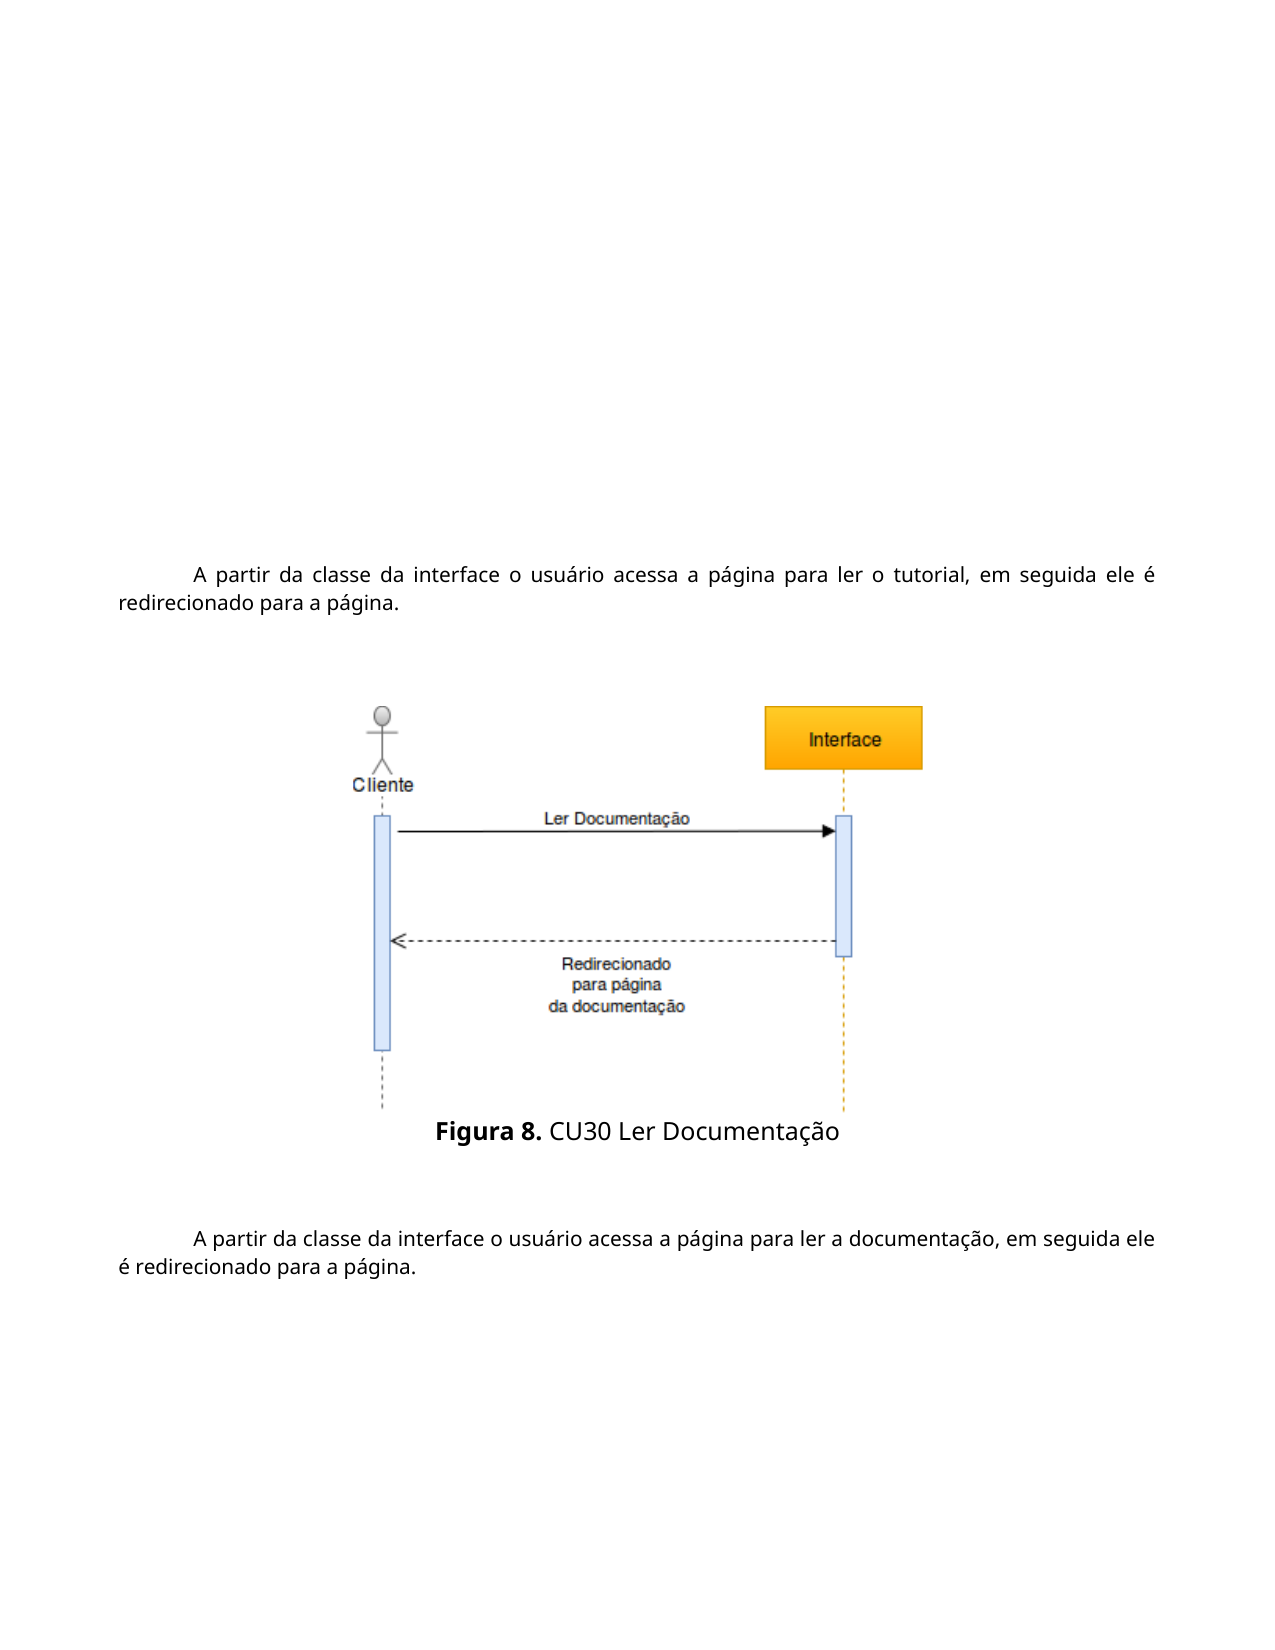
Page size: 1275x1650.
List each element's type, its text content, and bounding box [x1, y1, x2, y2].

text A partir da classe da interface o usuário acessa a página para ler a documentação, em seguida ele é redirecionado para a página. [118, 1224, 1157, 1281]
text Figura 8. CU30 Ler Documentação [352, 1114, 923, 1148]
text A partir da classe da interface o usuário acessa a página para ler o tutorial, em seguida ele é redirecionado para a página. [118, 560, 1157, 617]
